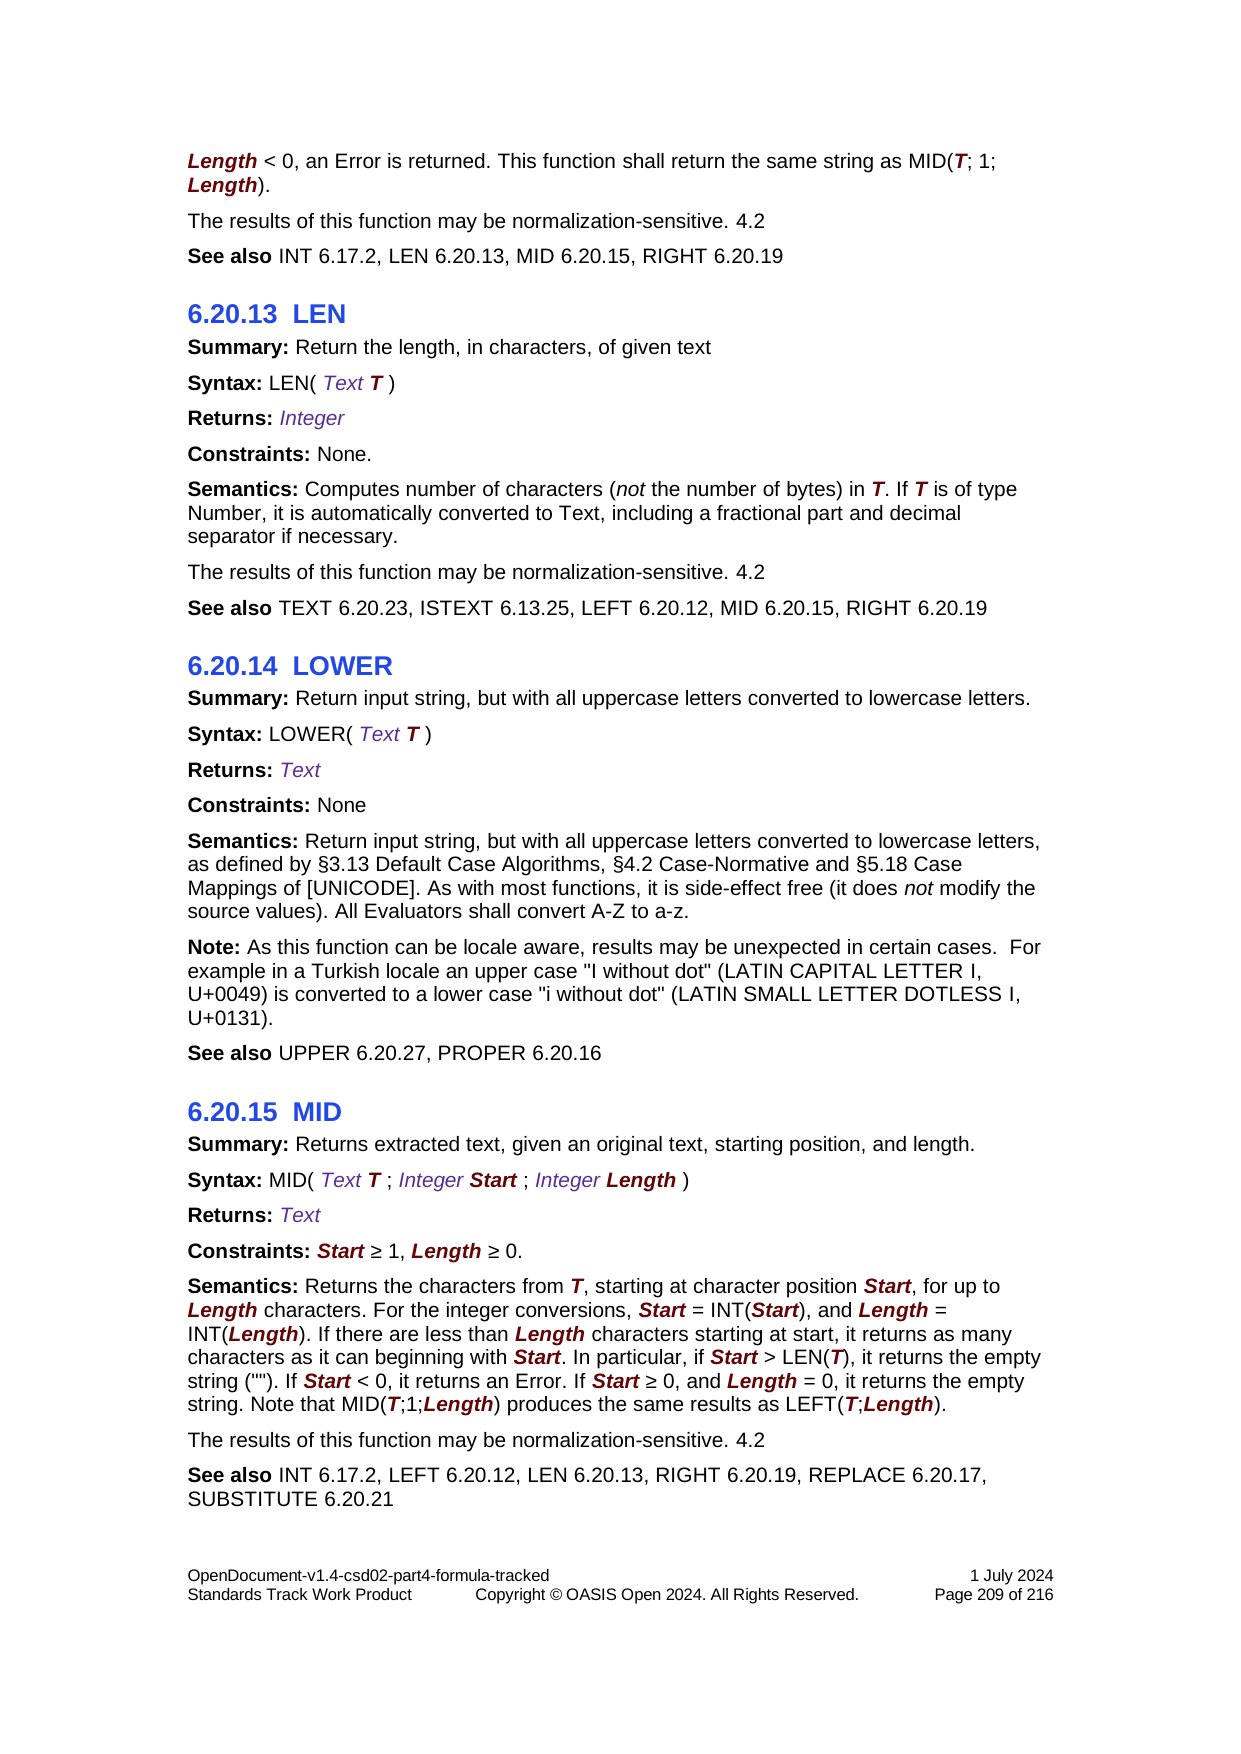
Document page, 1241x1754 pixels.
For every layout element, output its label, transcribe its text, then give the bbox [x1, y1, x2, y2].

text Semantics: Return input string, but with all uppercase letters converted to lowercase letters, as defined by §3.13 Default Case Algorithms, §4.2 Case-Normative and §5.18 Case Mappings of [UNICODE]. As with most functions, it is side-effect free (it does not modify the source values). All Evaluators shall convert A-Z to a-z. [187, 829, 1053, 923]
text Length < 0, an Error is returned. This function shall return the same string as MID(T; 1; Length). [187, 150, 1053, 197]
subtitle MID [187, 1096, 1053, 1126]
text Constraints: Start ≥ 1, Length ≥ 0. [187, 1239, 1053, 1263]
text Constraints: None. [187, 442, 1053, 466]
subtitle LEN [187, 299, 1053, 329]
text Syntax: LEN( Text T ) [187, 371, 1053, 394]
text Summary: Return input string, but with all uppercase letters converted to lowercase letters. [187, 687, 1053, 710]
text Syntax: MID( Text T ; Integer Start ; Integer Length ) [187, 1168, 1053, 1192]
text Note: As this function can be locale aware, results may be unexpected in certain cases. For example in a Turkish locale an upper case "I without dot" (LATIN CAPITAL LETTER I, U+0049) is converted to a lower case "i without dot" (LATIN SMALL LETTER DOTLESS I, U+0131). [187, 936, 1053, 1030]
subtitle LOWER [187, 651, 1053, 681]
text Syntax: LOWER( Text T ) [187, 722, 1053, 746]
text See also TEXT 6.20.23, ISTEXT 6.13.25, LEFT 6.20.12, MID 6.20.15, RIGHT 6.20.19 [187, 596, 1053, 620]
text Semantics: Returns the characters from T, starting at character position Start, for up to Length characters. For the integer conversions, Start = INT(Start), and Length = INT(Length). If there are less than Length characters starting at start, it returns as many characters as it can beginning with Start. In particular, if Start > LEN(T), it returns the empty string (""). If Start < 0, it returns an Error. If Start ≥ 0, and Length = 0, it returns the empty string. Note that MID(T;1;Length) produces the same results as LEFT(T;Length). [187, 1275, 1053, 1416]
text Returns: Text [187, 1204, 1053, 1227]
text Returns: Text [187, 758, 1053, 782]
text The results of this function may be normalization-sensitive. 4.2 [187, 1428, 1053, 1452]
text The results of this function may be normalization-sensitive. 4.2 [187, 561, 1053, 584]
text Semantics: Computes number of characters (not the number of bytes) in T. If T is of type Number, it is automatically converted to Text, including a fractional part and decimal separator if necessary. [187, 478, 1053, 548]
text Returns: Integer [187, 407, 1053, 430]
text The results of this function may be normalization-sensitive. 4.2 [187, 209, 1053, 233]
text See also UPPER 6.20.27, PROPER 6.20.16 [187, 1042, 1053, 1065]
text Summary: Return the length, in characters, of given text [187, 335, 1053, 359]
text Summary: Returns extracted text, given an original text, starting position, and length. [187, 1132, 1053, 1156]
text See also INT 6.17.2, LEN 6.20.13, MID 6.20.15, RIGHT 6.20.19 [187, 245, 1053, 268]
text See also INT 6.17.2, LEFT 6.20.12, LEN 6.20.13, RIGHT 6.20.19, REPLACE 6.20.17, SUBSTITUTE 6.20.21 [187, 1464, 1053, 1511]
text Constraints: None [187, 794, 1053, 817]
